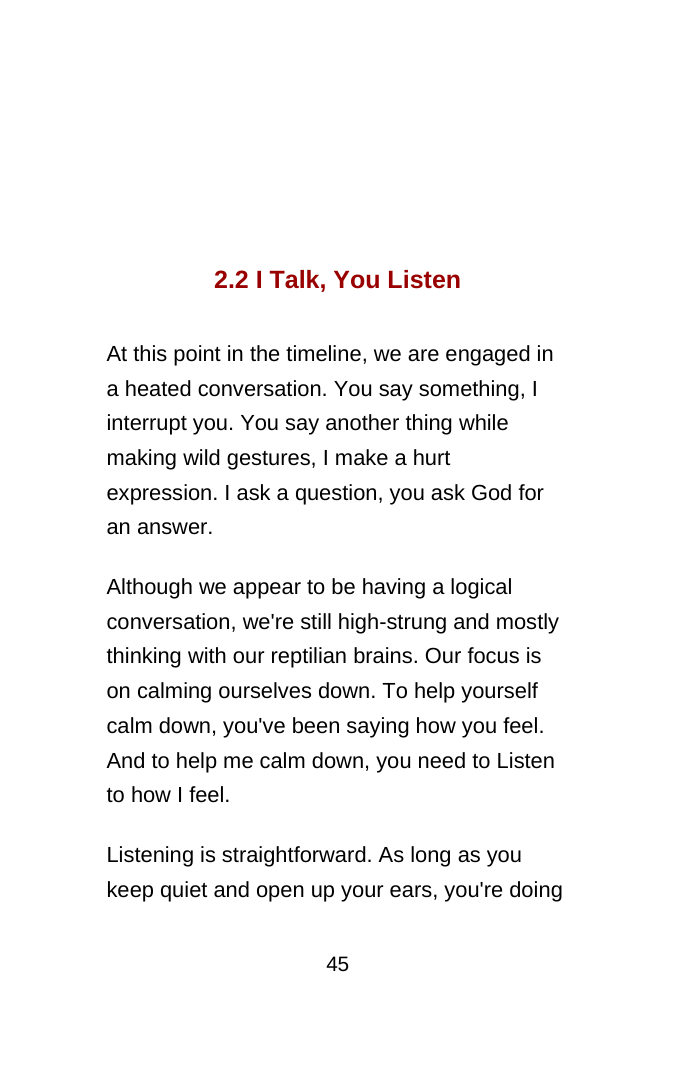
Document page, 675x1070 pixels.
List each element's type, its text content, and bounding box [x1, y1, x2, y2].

text At this point in the timeline, we are engaged in a heated conversation. You say something, I interrupt you. You say another thing while making wild gestures, I make a hurt expression. I ask a question, you ask God for an answer. [106, 341, 568, 539]
subtitle 2.2 I Talk, You Listen [106, 265, 568, 293]
text Listening is straightforward. As long as you keep quiet and open up your ears, you're doing [106, 842, 568, 902]
text Although we appear to be having a logical conversation, we're still high-strung and mostly thinking with our reptilian brains. Our focus is on calming ourselves down. To help yourself calm down, you've been saying how you feel. And to help me calm down, you need to Listen to how I feel. [106, 574, 568, 807]
